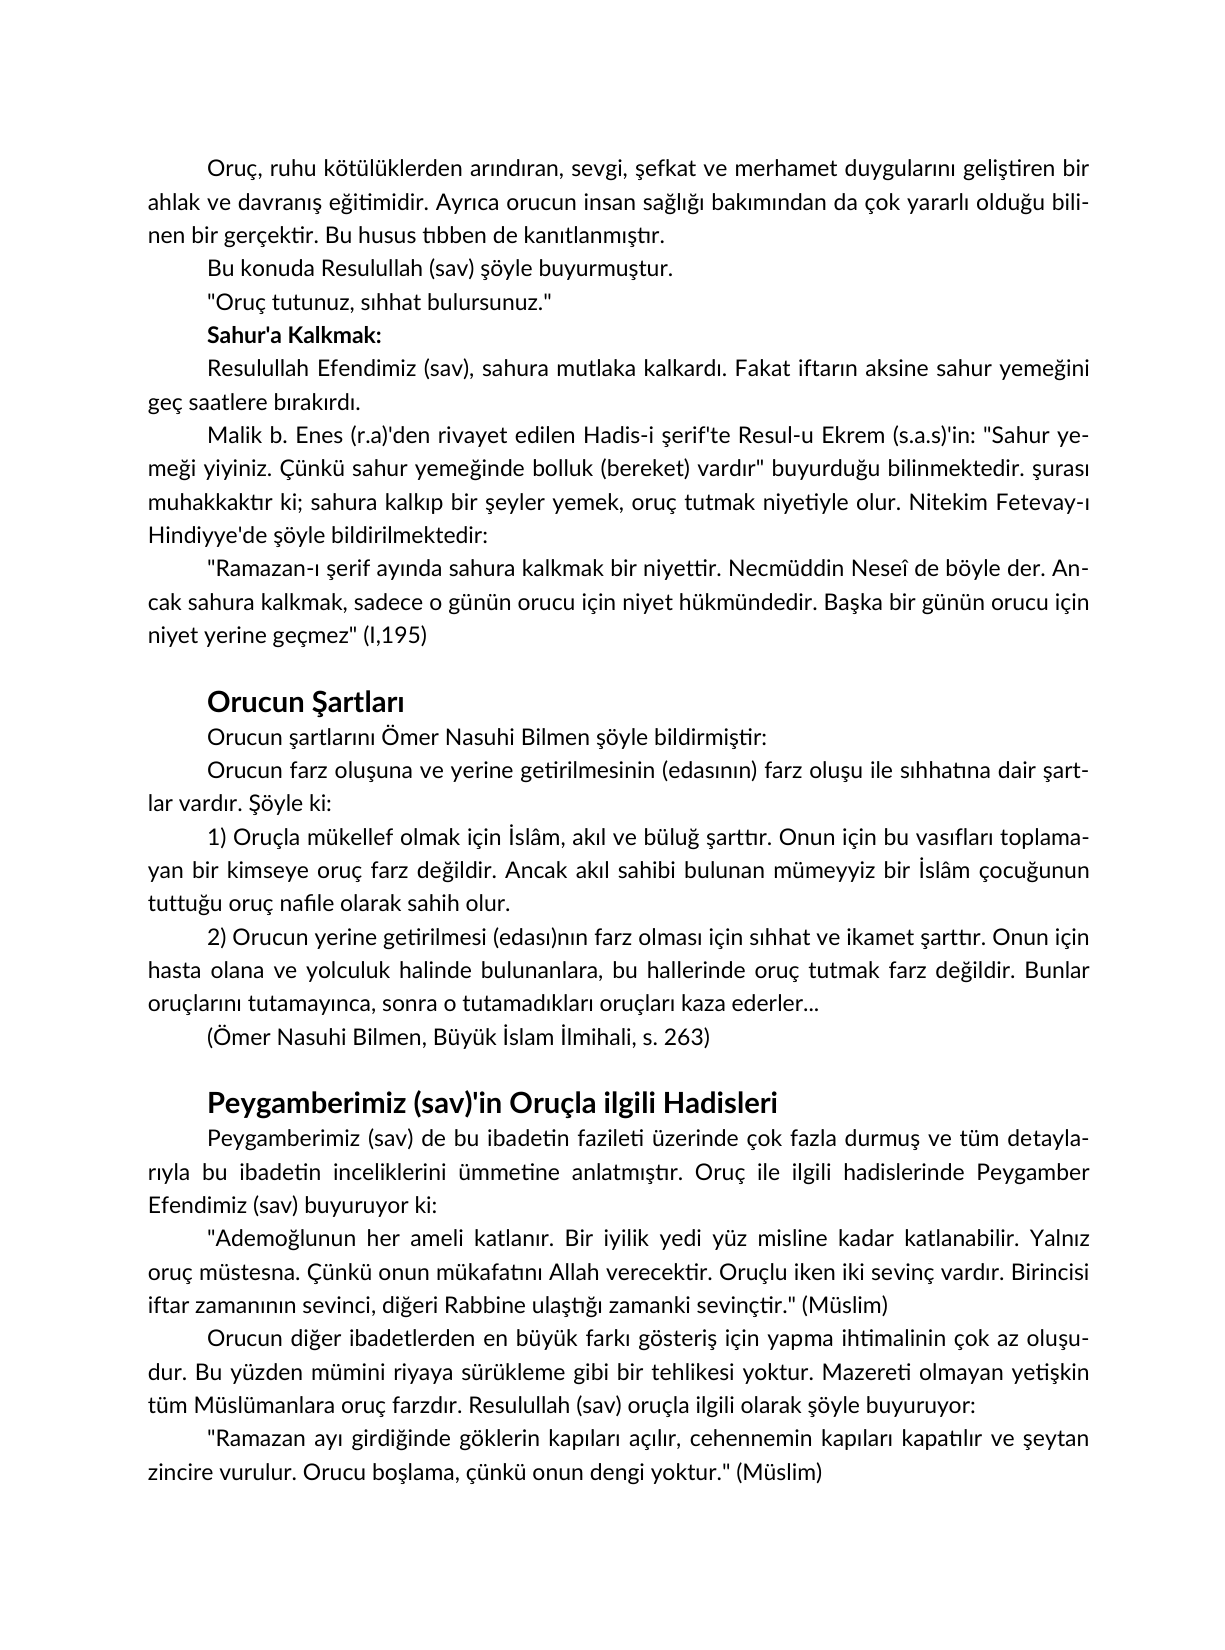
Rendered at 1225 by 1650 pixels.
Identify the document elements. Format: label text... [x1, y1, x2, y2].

text Oru­cun di­ğer iba­det­ler­den en bü­yük far­kı gös­te­riş için yap­ma ih­ti­ma­li­nin çok az olu­şu­dur. Bu yüz­den mü­mi­ni ri­ya­ya sü­rük­le­me gi­bi bir teh­li­ke­si yok­tur. Ma­ze­re­ti ol­ma­yan ye­tiş­kin tüm Müs­lü­man­la­ra oruç farz­dır. Re­su­lul­lah (sav) oruç­la il­gi­li ola­rak şöy­le bu­yu­ru­yor: [148, 1320, 1090, 1420]
text "Ade­moğ­lu­nun her ame­li kat­la­nır. Bir iyi­lik ye­di yüz mis­li­ne ka­dar kat­la­na­bi­lir. Yal­nız oruç müs­tes­na. Çün­kü onun mü­ka­fa­tı­nı Al­lah ve­re­cek­tir. Oruç­lu iken iki se­vinç var­dır. Bi­rin­ci­si if­tar za­ma­nı­nın se­vin­ci, di­ğe­ri Rab­bi­ne ulaş­tı­ğı za­man­ki se­vinç­tir." (Müs­lim) [148, 1220, 1090, 1320]
text Pey­gam­be­ri­miz (sav) de bu iba­de­tin fa­zi­le­ti üze­rin­de çok faz­la dur­muş ve tüm de­tay­la­rıy­la bu iba­de­tin in­ce­lik­le­ri­ni üm­me­ti­ne an­lat­mış­tır. Oruç ile il­gi­li ha­dis­le­rin­de Pey­gam­ber Efen­di­miz (sav) bu­yu­ru­yor ki: [148, 1120, 1090, 1220]
text "Oruç tu­tu­nuz, sıh­hat bu­lur­su­nuz." [148, 283, 1090, 317]
text Oru­cun Şart­la­rı [148, 683, 1090, 718]
text 1) Oruç­la mü­kel­lef ol­mak için İs­lâm, akıl ve bü­luğ şart­tır. Onun için bu va­sıf­la­rı top­la­ma­yan bir kim­se­ye oruç farz de­ğil­dir. An­cak akıl sa­hi­bi bu­lu­nan mü­mey­yiz bir İs­lâm ço­cu­ğu­nun tut­tu­ğu oruç na­fi­le ola­rak sa­hih olur. [148, 818, 1090, 918]
text (Ömer Na­su­hi Bil­men, Bü­yük İs­lam İl­mi­ha­li, s. 263) [148, 1018, 1090, 1052]
text "Ra­ma­zan-ı şe­rif ayın­da sa­hu­ra kalk­mak bir ni­yet­tir. Nec­müd­din Ne­seî de böy­le der. An­cak sa­hu­ra kalk­mak, sa­de­ce o gü­nün oru­cu için ni­yet hük­mün­de­dir. Baş­ka bir gü­nün oru­cu için ni­yet ye­ri­ne geç­mez" (I,195) [148, 550, 1090, 650]
text Oru­cun farz olu­şu­na ve ye­ri­ne ge­ti­ril­me­si­nin (eda­sı­nın) farz olu­şu ile sıh­ha­tı­na da­ir şart­lar var­dır. Şöy­le ki: [148, 752, 1090, 818]
text Ma­lik b. Enes (r.a)'den ri­va­yet edi­len Ha­dis-i şe­rif'te Re­sul-u Ek­rem (s.a.s)'in: "Sa­hur ye­me­ği yi­yi­niz. Çün­kü sa­hur ye­me­ğin­de bol­luk (be­re­ket) var­dır" bu­yur­du­ğu bi­lin­mek­te­dir. şu­ra­sı mu­hak­kak­tır ki; sa­hu­ra kal­kıp bir şey­ler ye­mek, oruç tut­mak ni­ye­tiy­le olur. Ni­te­kim Fe­te­vay-ı Hin­diy­ye'de şöy­le bil­di­ril­mek­te­dir: [148, 417, 1090, 550]
text Bu ko­nu­da Re­su­lul­lah (sav) şöy­le bu­yur­muş­tur. [148, 250, 1090, 283]
text 2) Oru­cun ye­ri­ne ge­ti­ril­me­si (eda­sı)nın farz ol­ma­sı için sıh­hat ve ika­met şart­tır. Onun için has­ta ola­na ve yol­cu­luk ha­lin­de bu­lu­nan­la­ra, bu hal­le­rin­de oruç tut­mak farz de­ğil­dir. Bun­lar oruç­la­rı­nı tu­ta­ma­yın­ca, son­ra o tu­ta­ma­dık­la­rı oruç­la­rı ka­za eder­ler... [148, 918, 1090, 1018]
text Oruç, ru­hu kö­tü­lük­ler­den arın­dı­ran, sev­gi, şef­kat ve mer­ha­met duy­gu­la­rı­nı ge­liş­ti­ren bir ah­lak ve dav­ra­nış eği­ti­mi­dir. Ay­rı­ca oru­cun in­san sağ­lı­ğı ba­kı­mın­dan da çok ya­rar­lı ol­du­ğu bi­li­nen bir ger­çek­tir. Bu hu­sus tıb­ben de ka­nıt­lan­mış­tır. [148, 150, 1090, 250]
text "Ra­ma­zan ayı gir­di­ğin­de gök­le­rin ka­pı­la­rı açı­lır, ce­hen­ne­min ka­pı­la­rı ka­pa­tı­lır ve şey­tan zin­ci­re vu­ru­lur. Oru­cu boş­la­ma, çün­kü onun den­gi yok­tur." (Müs­lim) [148, 1420, 1090, 1487]
text Sa­hur'a Kalk­mak: [148, 317, 1090, 350]
text Re­su­lul­lah Efen­di­miz (sav), sa­hu­ra mut­la­ka kal­kar­dı. Fa­kat if­ta­rın ak­si­ne sa­hur ye­me­ği­ni geç sa­at­le­re bı­ra­kır­dı. [148, 350, 1090, 417]
text Pey­gam­be­ri­miz (sav)'in Oruç­la il­gi­li Ha­dis­le­ri [148, 1085, 1090, 1120]
text Oru­cun şart­la­rı­nı Ömer Na­su­hi Bil­men şöy­le bil­dir­miş­tir: [148, 718, 1090, 752]
